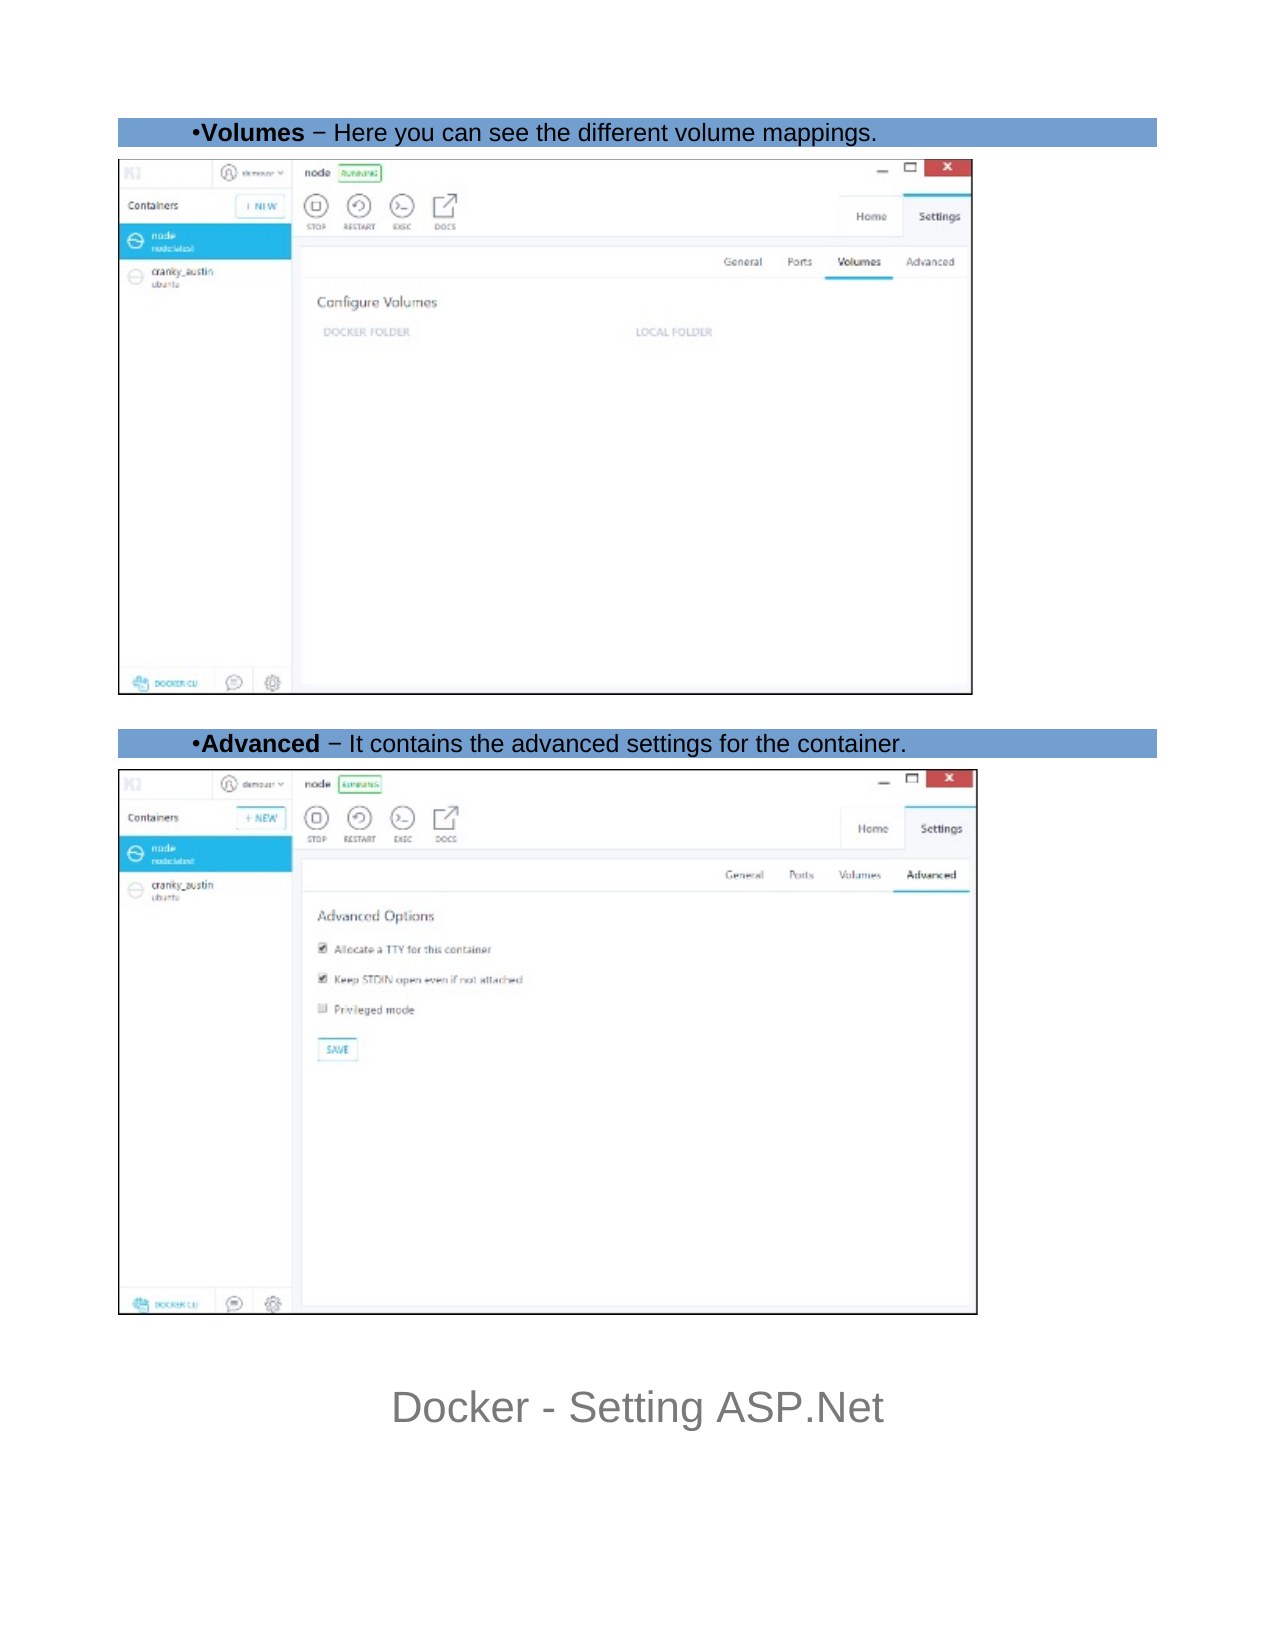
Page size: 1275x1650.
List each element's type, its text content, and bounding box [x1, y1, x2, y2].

list Advanced − It contains the advanced settings for the container. [118, 729, 1157, 758]
picture [118, 159, 973, 695]
picture [118, 769, 978, 1315]
subtitle Docker - Setting ASP.Net [118, 1382, 1157, 1432]
list Volumes − Here you can see the different volume mappings. [118, 118, 1157, 147]
